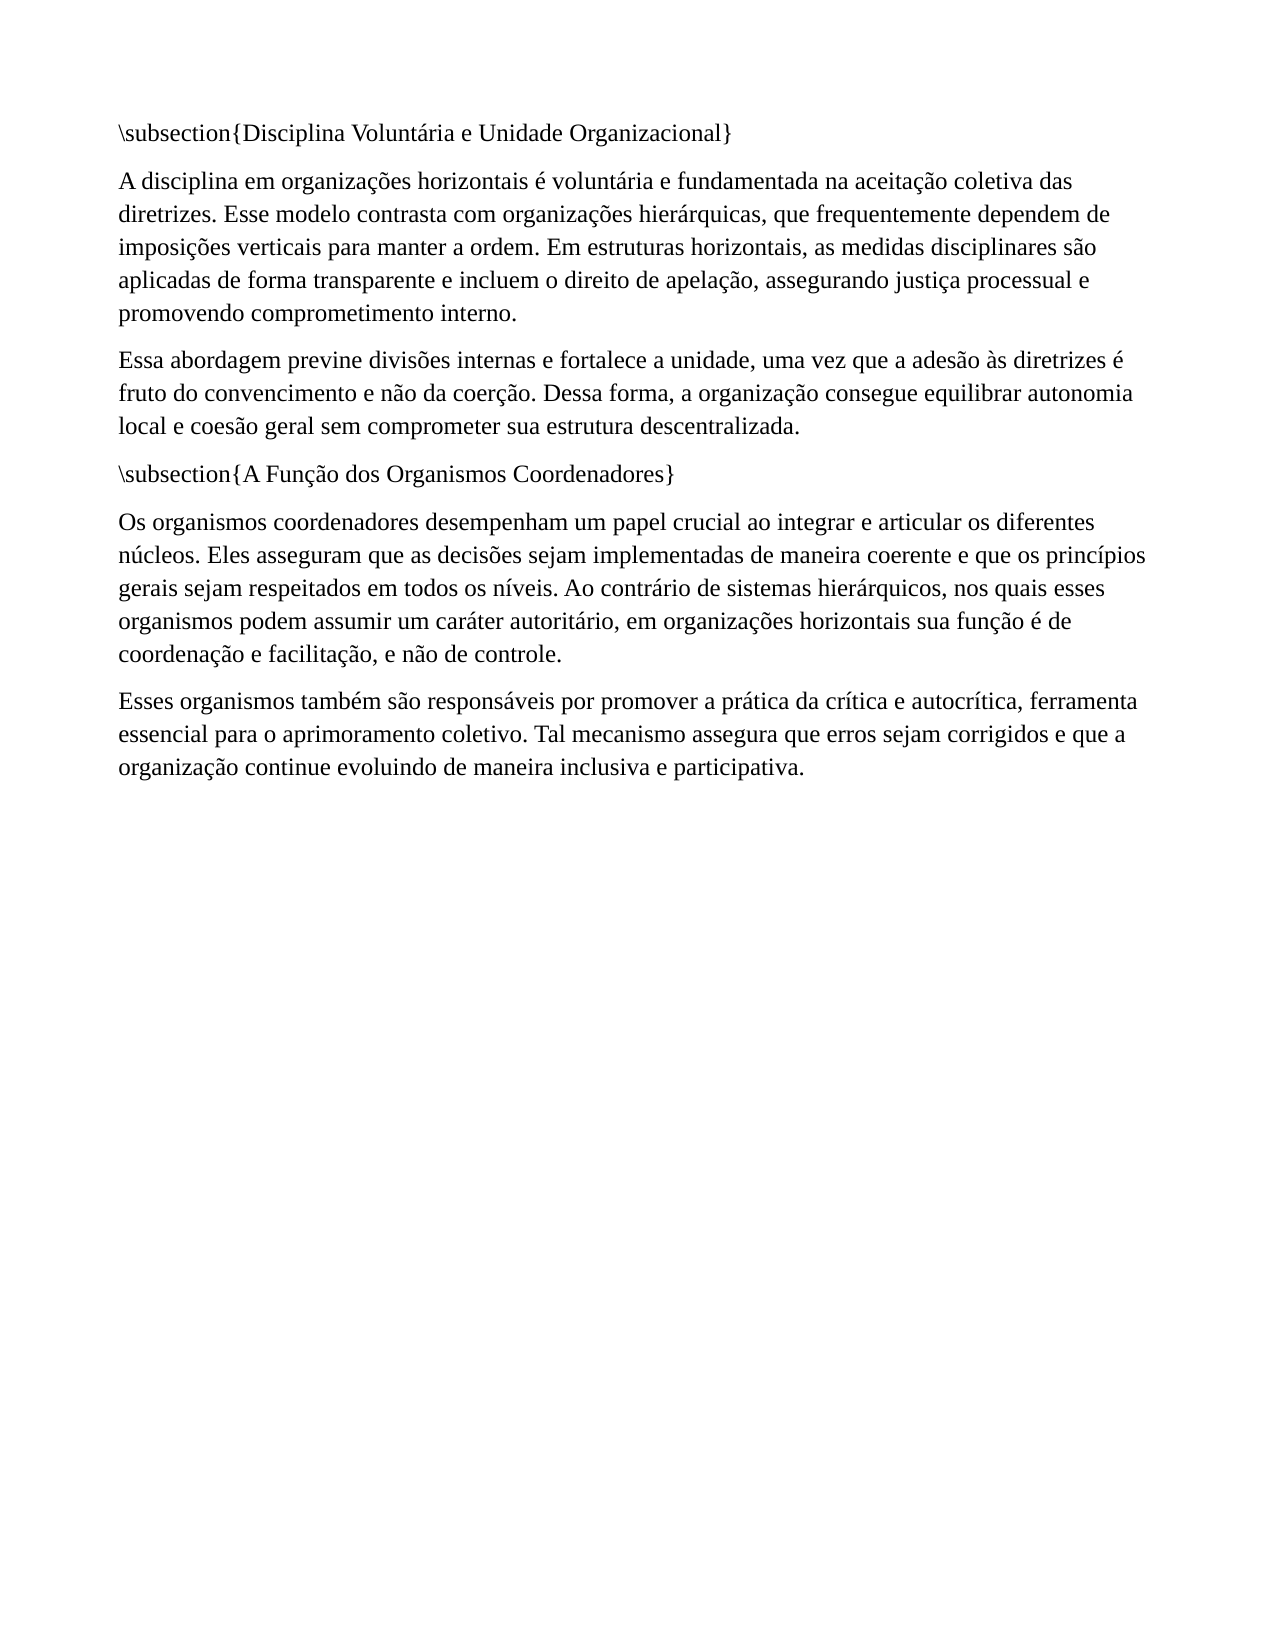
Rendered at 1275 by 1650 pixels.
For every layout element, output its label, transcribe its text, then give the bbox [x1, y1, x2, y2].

text A disciplina em organizações horizontais é voluntária e fundamentada na aceitação coletiva das diretrizes. Esse modelo contrasta com organizações hierárquicas, que frequentemente dependem de imposições verticais para manter a ordem. Em estruturas horizontais, as medidas disciplinares são aplicadas de forma transparente e incluem o direito de apelação, assegurando justiça processual e promovendo comprometimento interno. [118, 166, 1157, 327]
text \subsection{Disciplina Voluntária e Unidade Organizacional} [118, 118, 1157, 147]
text Esses organismos também são responsáveis por promover a prática da crítica e autocrítica, ferramenta essencial para o aprimoramento coletivo. Tal mecanismo assegura que erros sejam corrigidos e que a organização continue evoluindo de maneira inclusiva e participativa. [118, 686, 1157, 781]
text Essa abordagem previne divisões internas e fortalece a unidade, uma vez que a adesão às diretrizes é fruto do convencimento e não da coerção. Dessa forma, a organização consegue equilibrar autonomia local e coesão geral sem comprometer sua estrutura descentralizada. [118, 345, 1157, 440]
text \subsection{A Função dos Organismos Coordenadores} [118, 459, 1157, 488]
text Os organismos coordenadores desempenham um papel crucial ao integrar e articular os diferentes núcleos. Eles asseguram que as decisões sejam implementadas de maneira coerente e que os princípios gerais sejam respeitados em todos os níveis. Ao contrário de sistemas hierárquicos, nos quais esses organismos podem assumir um caráter autoritário, em organizações horizontais sua função é de coordenação e facilitação, e não de controle. [118, 507, 1157, 667]
